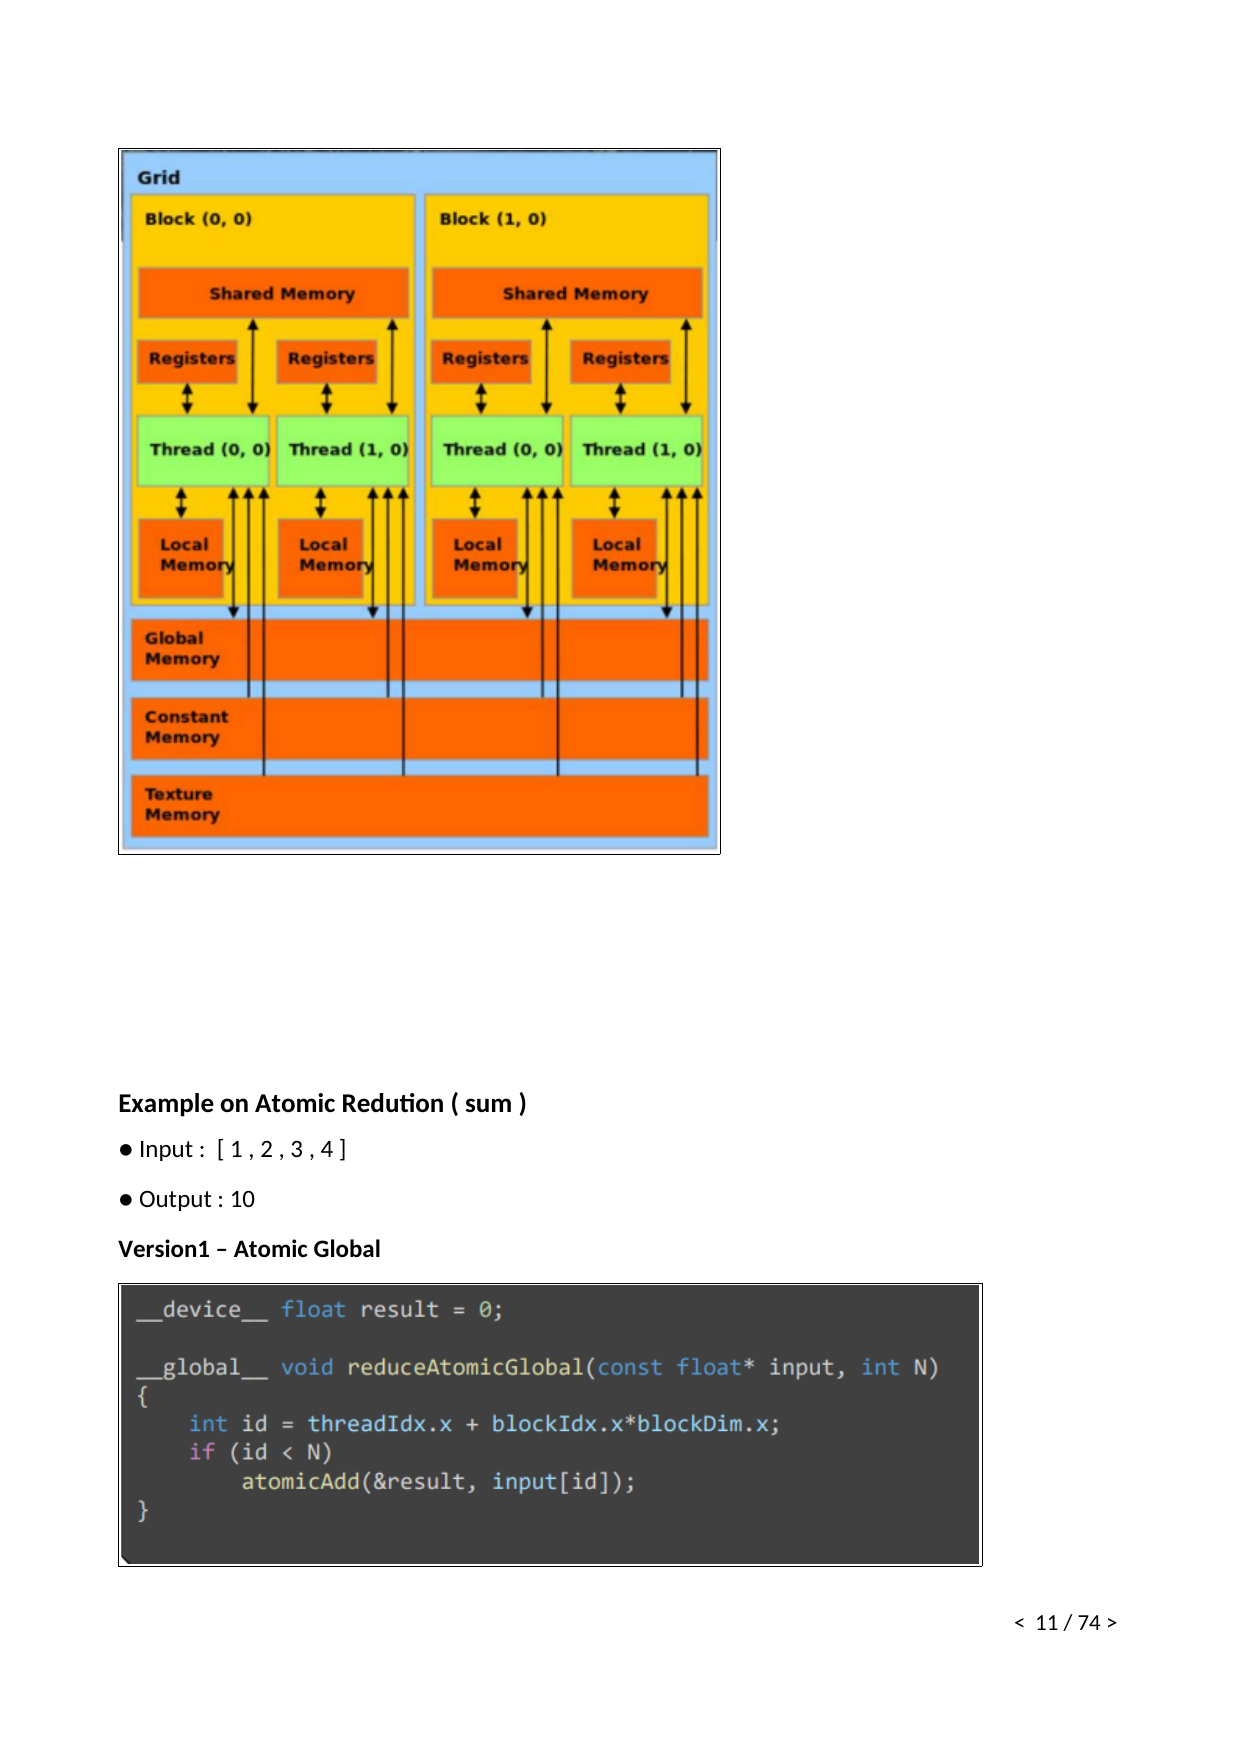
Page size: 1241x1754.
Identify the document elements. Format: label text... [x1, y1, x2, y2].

subtitle Example on Atomic Redution ( sum ) [118, 1086, 1122, 1119]
picture [121, 1285, 979, 1564]
text ● Input : [ 1 , 2 , 3 , 4 ] [118, 1134, 1122, 1164]
text ● Output : 10 [118, 1183, 1122, 1214]
picture [121, 150, 718, 851]
text Version1 – Atomic Global [118, 1233, 1122, 1263]
